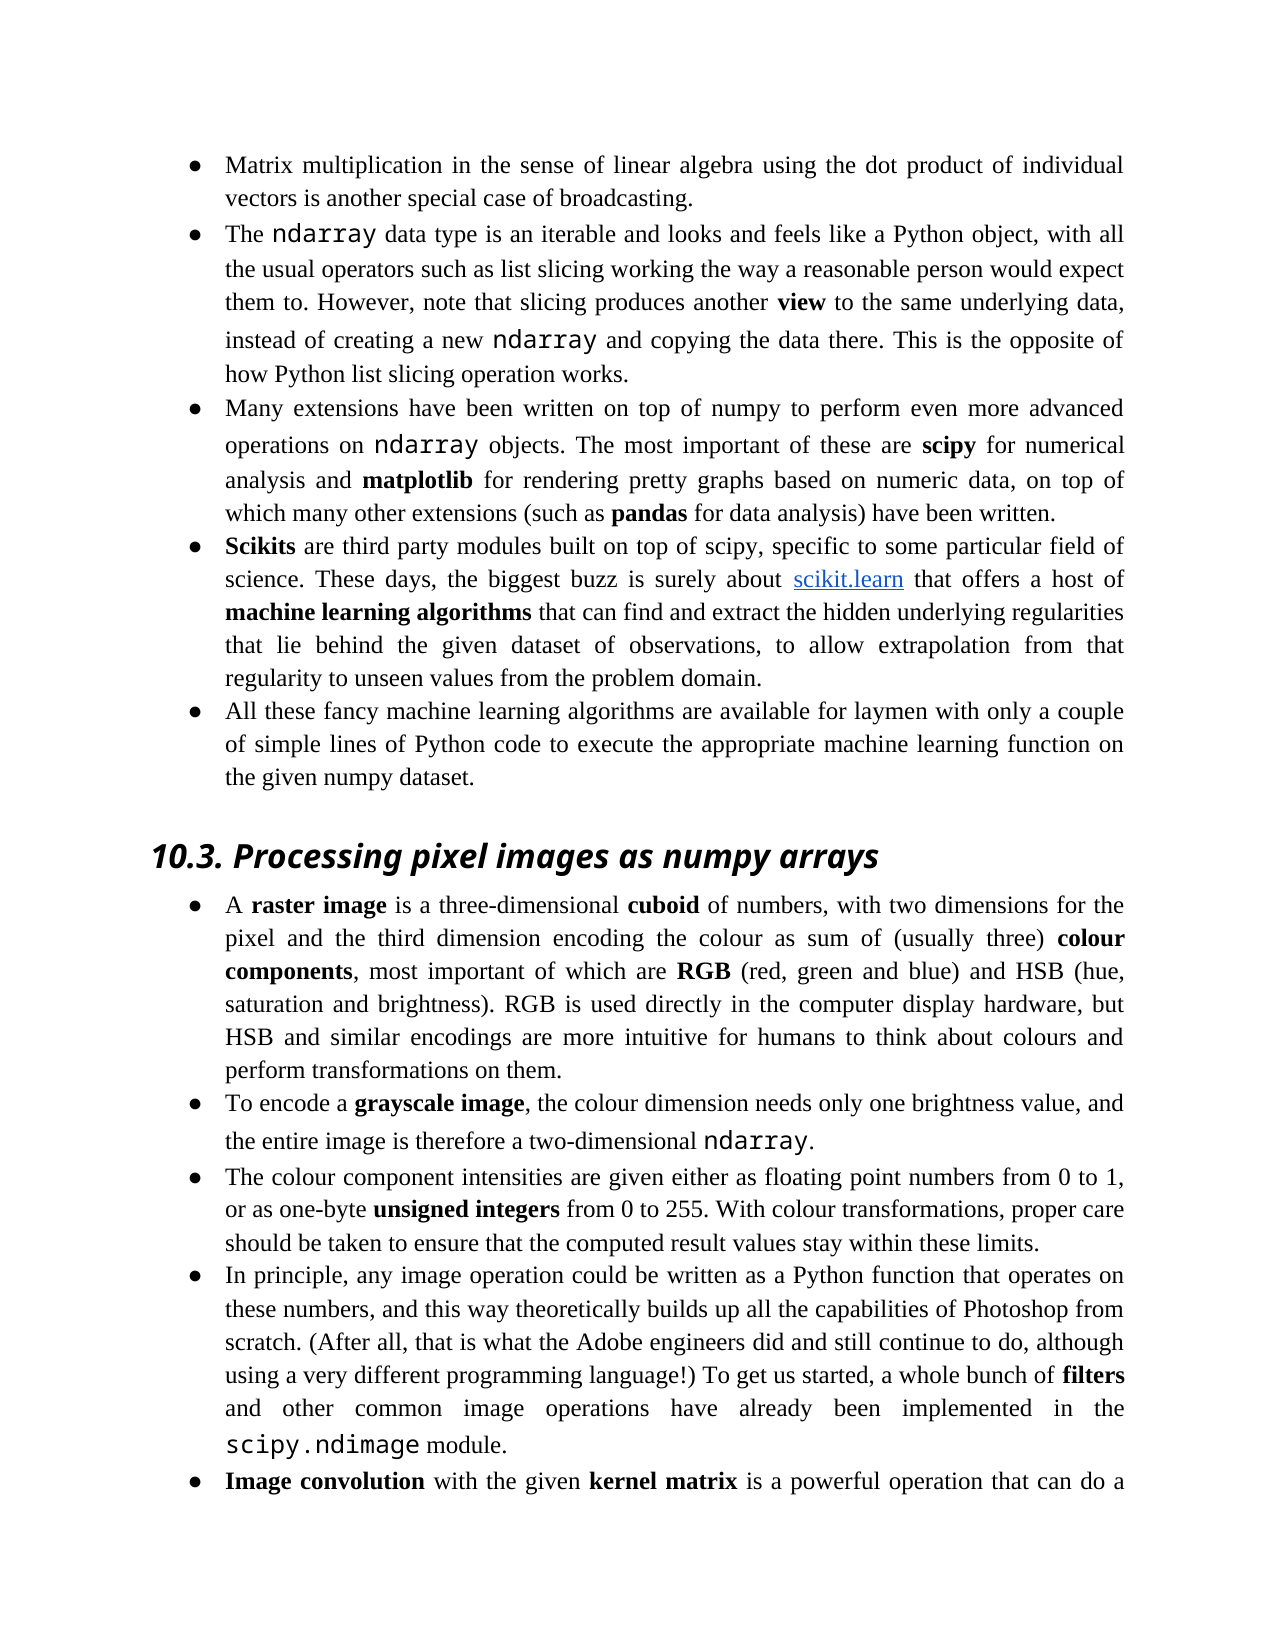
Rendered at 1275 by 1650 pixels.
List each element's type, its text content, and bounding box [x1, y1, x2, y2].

list In principle, any image operation could be written as a Python function that operates on these numbers, and this way theoretically builds up all the capabilities of Photoshop from scratch. (After all, that is what the Adobe engineers did and still continue to do, although using a very different programming language!) To get us started, a whole bunch of filters and other common image operations have already been implemented in the scipy.ndimage module. [187, 1261, 1125, 1461]
list The ndarray data type is an iterable and looks and feels like a Python object, with all the usual operators such as list slicing working the way a reasonable person would expect them to. However, note that slicing produces another view to the same underlying data, instead of creating a new ndarray and copying the data there. This is the opposite of how Python list slicing operation works. [187, 216, 1125, 388]
list The colour component intensities are given either as floating point numbers from 0 to 1, or as one-byte unsigned integers from 0 to 255. With colour transformations, proper care should be taken to ensure that the computed result values stay within these limits. [187, 1162, 1125, 1256]
list Matrix multiplication in the sense of linear algebra using the dot product of individual vectors is another special case of broadcasting. [187, 150, 1125, 212]
list Many extensions have been written on top of numpy to perform even more advanced operations on ndarray objects. The most important of these are scipy for numerical analysis and matplotlib for rendering pretty graphs based on numeric data, on top of which many other extensions (such as pandas for data analysis) have been written. [187, 393, 1125, 527]
list A raster image is a three-dimensional cuboid of numbers, with two dimensions for the pixel and the third dimension encoding the colour as sum of (usually three) colour components, most important of which are RGB (red, green and blue) and HSB (hue, saturation and brightness). RGB is used directly in the computer display hardware, but HSB and similar encodings are more intuitive for humans to think about colours and perform transformations on them. [187, 890, 1125, 1084]
list To encode a grayscale image, the colour dimension needs only one brightness value, and the entire image is therefore a two-dimensional ndarray. [187, 1088, 1125, 1156]
list Scikits are third party modules built on top of scipy, specific to some particular field of science. These days, the biggest buzz is surely about scikit.learn that offers a host of machine learning algorithms that can find and extract the hidden underlying regularities that lie behind the given dataset of observations, to allow extrapolation from that regularity to unseen values from the problem domain. [187, 531, 1125, 692]
subtitle 10.3. Processing pixel images as numpy arrays [150, 832, 1125, 878]
list All these fancy machine learning algorithms are available for laymen with only a couple of simple lines of Python code to execute the appropriate machine learning function on the given numpy dataset. [187, 696, 1125, 791]
list Image convolution with the given kernel matrix is a powerful operation that can do a [187, 1466, 1125, 1494]
